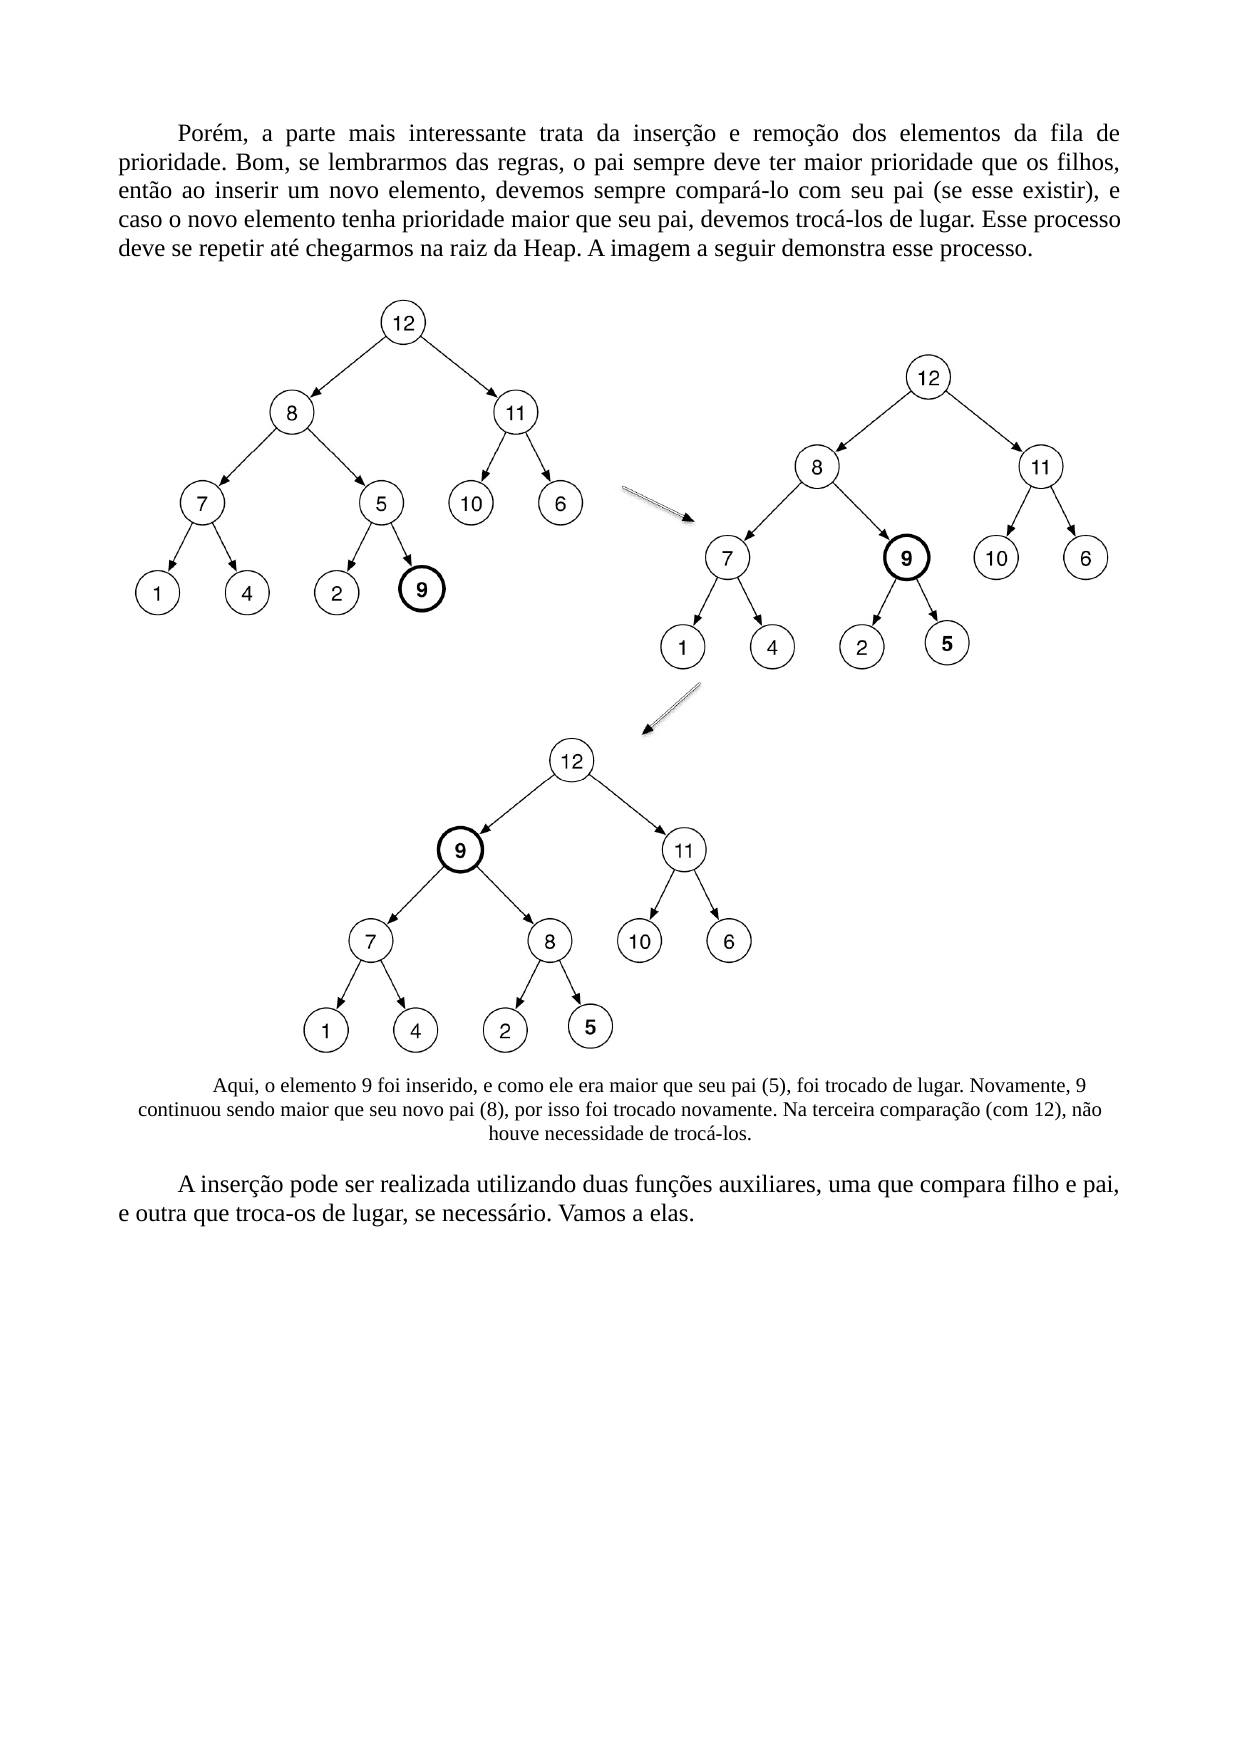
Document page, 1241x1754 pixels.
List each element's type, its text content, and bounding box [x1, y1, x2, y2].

picture [118, 290, 1123, 1074]
text Porém, a parte mais interessante trata da inserção e remoção dos elementos da fila de prioridade. Bom, se lembrarmos das regras, o pai sempre deve ter maior prioridade que os filhos, então ao inserir um novo elemento, devemos sempre compará-lo com seu pai (se esse existir), e caso o novo elemento tenha prioridade maior que seu pai, devemos trocá-los de lugar. Esse processo deve se repetir até chegarmos na raiz da Heap. A imagem a seguir demonstra esse processo. [118, 118, 1122, 262]
text A inserção pode ser realizada utilizando duas funções auxiliares, uma que compara filho e pai, e outra que troca-os de lugar, se necessário. Vamos a elas. [118, 1169, 1122, 1227]
text Aqui, o elemento 9 foi inserido, e como ele era maior que seu pai (5), foi trocado de lugar. Novamente, 9 continuou sendo maior que seu novo pai (8), por isso foi trocado novamente. Na terceira comparação (com 12), não houve necessidade de trocá-los. [118, 1074, 1122, 1145]
